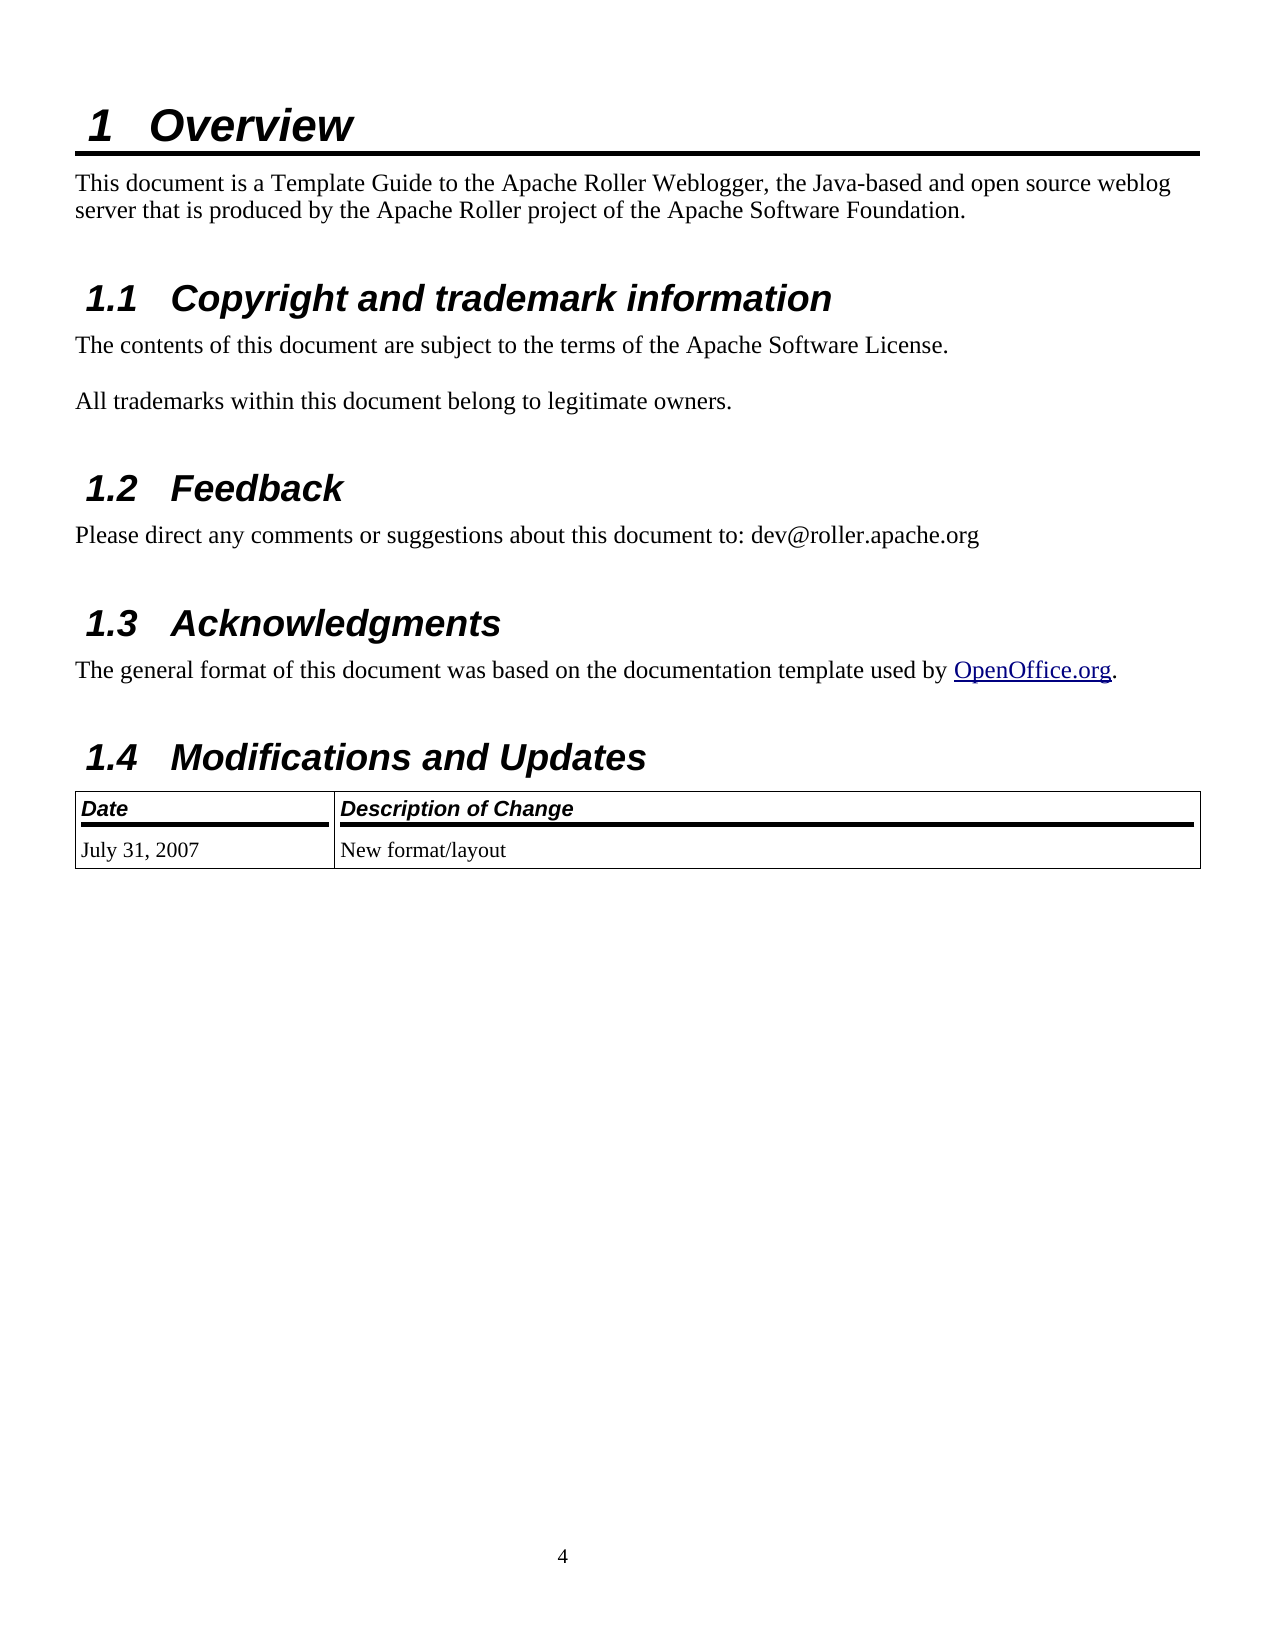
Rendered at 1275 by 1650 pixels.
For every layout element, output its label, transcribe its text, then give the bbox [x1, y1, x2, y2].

table_header Description of Change [335, 792, 1200, 832]
subtitle Acknowledgments [75, 602, 1200, 644]
subtitle Copyright and trademark information [75, 277, 1200, 319]
table_cell July 31, 2007 [76, 833, 334, 868]
text The contents of this document are subject to the terms of the Apache Software License. [75, 331, 1200, 359]
text The general format of this document was based on the documentation template used by OpenOffice.org. [75, 656, 1200, 684]
text Please direct any comments or suggestions about this document to: dev@roller.apache.org [75, 522, 1200, 549]
text All trademarks within this document belong to legitimate owners. [75, 387, 1200, 414]
table_header Date [76, 792, 334, 832]
text This document is a Template Guide to the Apache Roller Weblogger, the Java-based and open source weblog server that is produced by the Apache Roller project of the Apache Software Foundation. [75, 169, 1200, 224]
subtitle Feedback [75, 467, 1200, 509]
subtitle Modifications and Updates [75, 737, 1200, 779]
subtitle Overview [75, 100, 1200, 151]
table_cell New format/layout [335, 833, 1200, 868]
